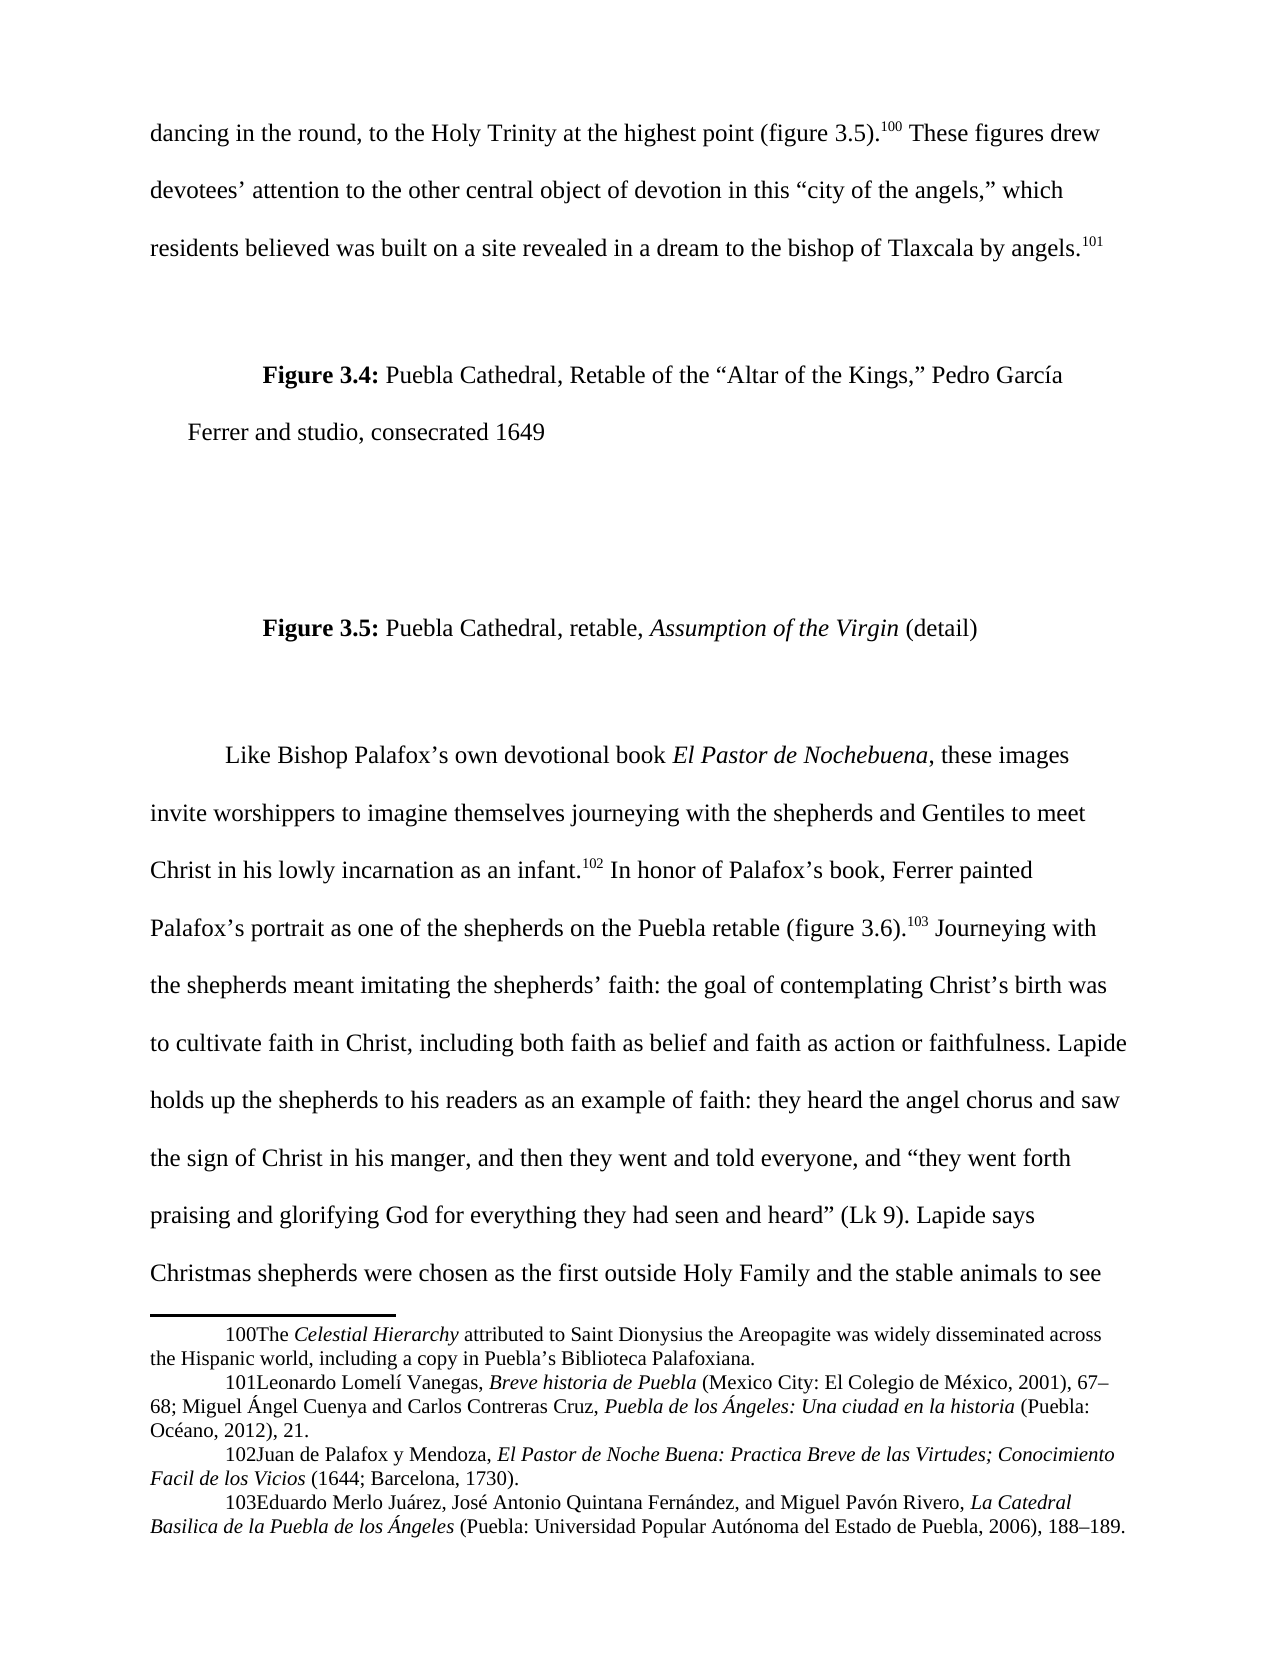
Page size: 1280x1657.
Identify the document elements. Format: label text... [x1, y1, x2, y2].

text Juan de Palafox y Mendoza, El Pastor de Noche Buena: Practica Breve de las Virtudes; Conocimiento Facil de los Vicios (1644; Barcelona, 1730). [150, 1442, 1130, 1490]
text Figure 3.5: Puebla Cathedral, retable, Assumption of the Virgin (detail) [187, 613, 1092, 642]
text Like Bishop Palafox’s own devotional book El Pastor de Nochebuena, these images invite worshippers to imagine themselves journeying with the shepherds and Gentiles to meet Christ in his lowly incarnation as an infant. In honor of Palafox’s book, Ferrer painted Palafox’s portrait as one of the shepherds on the Puebla retable (figure 3.6). Journeying with the shepherds meant imitating the shepherds’ faith: the goal of contemplating Christ’s birth was to cultivate faith in Christ, including both faith as belief and faith as action or faithfulness. Lapide holds up the shepherds to his readers as an example of faith: they heard the angel chorus and saw the sign of Christ in his manger, and then they went and told everyone, and “they went forth praising and glorifying God for everything they had seen and heard” (Lk 9). Lapide says Christmas shepherds were chosen as the first outside Holy Family and the stable animals to see [150, 740, 1130, 1286]
text Figure 3.4: Puebla Cathedral, Retable of the “Altar of the Kings,” Pedro García Ferrer and studio, consecrated 1649 [187, 360, 1092, 446]
text dancing in the round, to the Holy Trinity at the highest point (figure 3.5). These figures drew devotees’ attention to the other central object of devotion in this “city of the angels,” which residents believed was built on a site revealed in a dream to the bishop of Tlaxcala by angels. [150, 118, 1130, 262]
text The Celestial Hierarchy attributed to Saint Dionysius the Areopagite was widely disseminated across the Hispanic world, including a copy in Puebla’s Biblioteca Palafoxiana. [150, 1322, 1130, 1370]
text Leonardo Lomelí Vanegas, Breve historia de Puebla (Mexico City: El Colegio de México, 2001), 67–68; Miguel Ángel Cuenya and Carlos Contreras Cruz, Puebla de los Ángeles: Una ciudad en la historia (Puebla: Océano, 2012), 21. [150, 1370, 1130, 1442]
text Eduardo Merlo Juárez, José Antonio Quintana Fernández, and Miguel Pavón Rivero, La Catedral Basilica de la Puebla de los Ángeles (Puebla: Universidad Popular Autónoma del Estado de Puebla, 2006), 188–189. [150, 1490, 1130, 1538]
